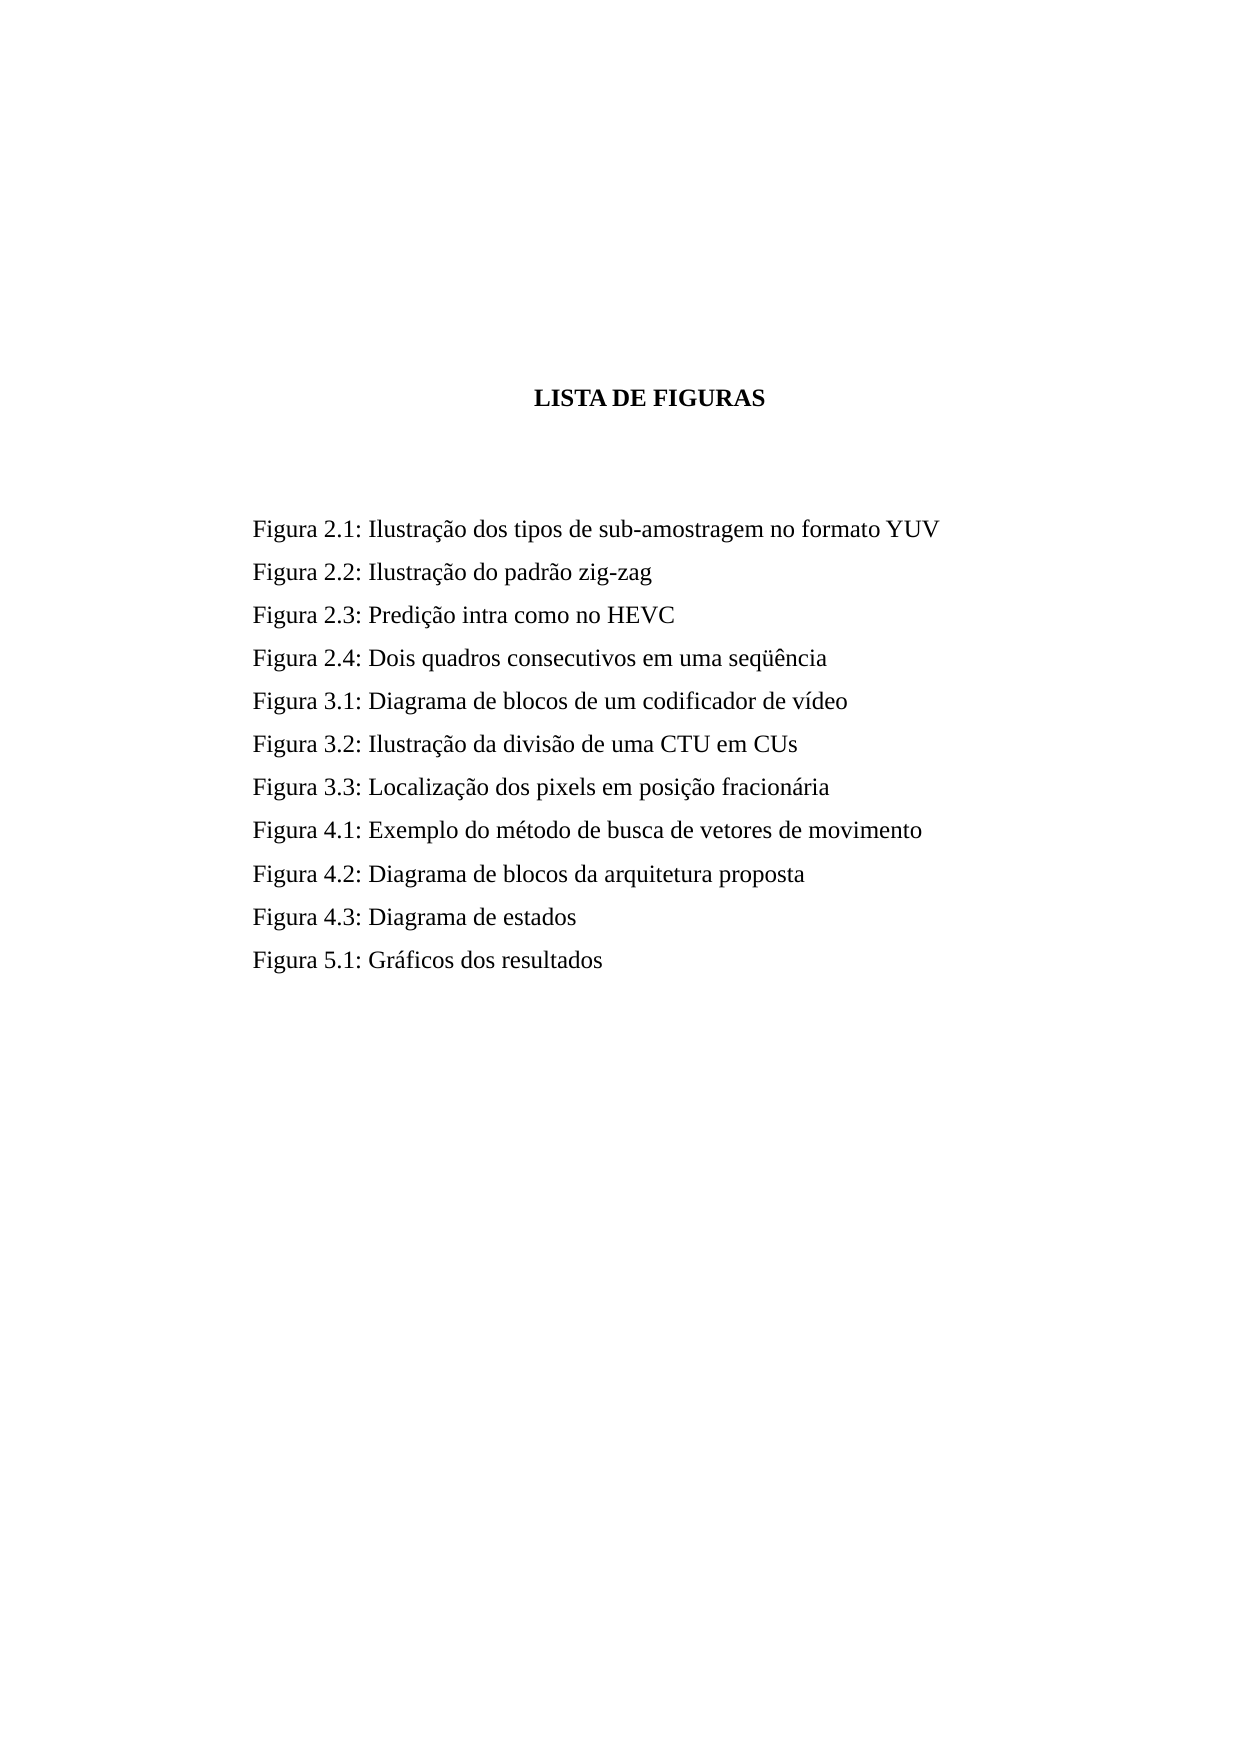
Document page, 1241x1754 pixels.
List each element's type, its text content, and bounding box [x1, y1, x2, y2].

text Figura 3.2: Ilustração da divisão de uma CTU em CUs [177, 729, 1122, 758]
text Figura 2.4: Dois quadros consecutivos em uma seqüência [177, 643, 1122, 672]
text Figura 4.2: Diagrama de blocos da arquitetura proposta [177, 859, 1122, 887]
text Figura 2.1: Ilustração dos tipos de sub-amostragem no formato YUV [177, 514, 1122, 542]
text Figura 3.1: Diagrama de blocos de um codificador de vídeo [177, 686, 1122, 715]
text Figura 2.2: Ilustração do padrão zig-zag [177, 557, 1122, 586]
subtitle LISTA DE FIGURAS [177, 383, 1122, 412]
text Figura 4.1: Exemplo do método de busca de vetores de movimento [177, 816, 1122, 844]
text Figura 3.3: Localização dos pixels em posição fracionária [177, 772, 1122, 801]
text Figura 5.1: Gráficos dos resultados [177, 945, 1122, 974]
text Figura 2.3: Predição intra como no HEVC [177, 600, 1122, 629]
text Figura 4.3: Diagrama de estados [177, 902, 1122, 931]
